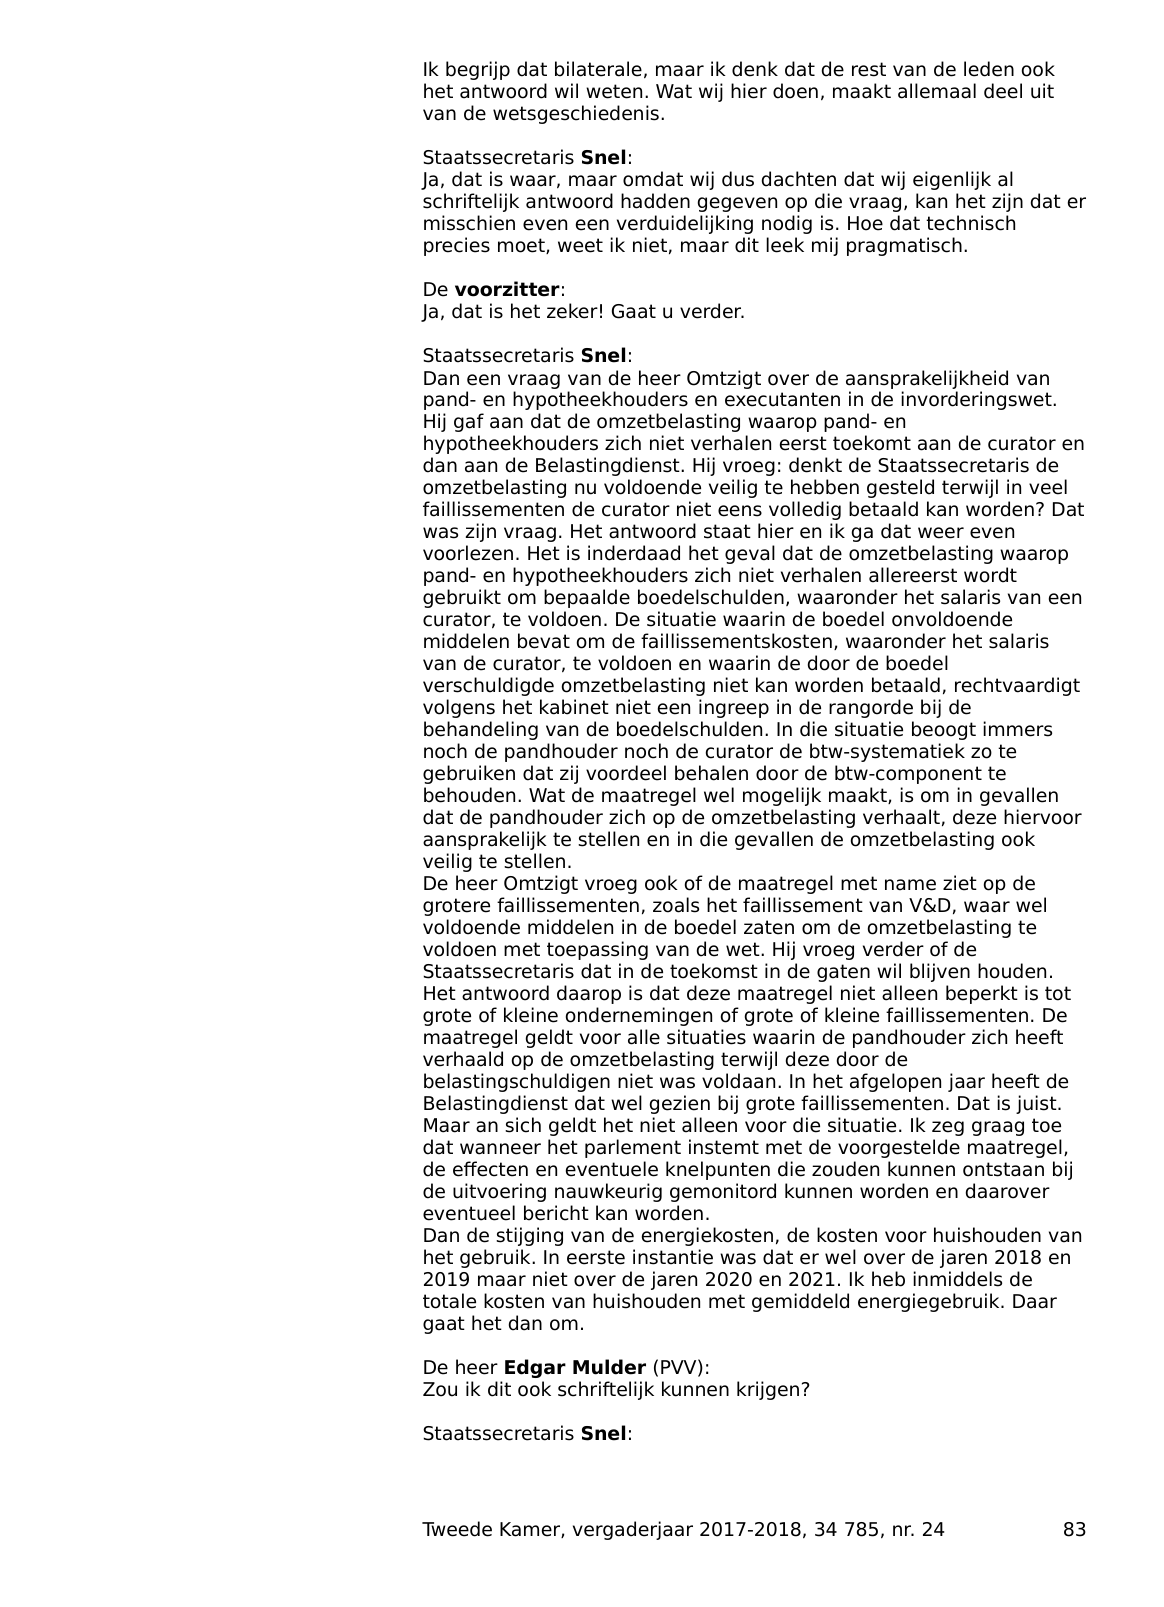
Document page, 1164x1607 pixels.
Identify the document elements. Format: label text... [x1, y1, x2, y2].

text Ja, dat is het zeker! Gaat u verder. [422, 301, 1087, 323]
text De heer Omtzigt vroeg ook of de maatregel met name ziet op de grotere faillissementen, zoals het faillissement van V&D, waar wel voldoende middelen in de boedel zaten om de omzetbelasting te voldoen met toepassing van de wet. Hij vroeg verder of de Staatssecretaris dat in de toekomst in de gaten wil blijven houden. Het antwoord daarop is dat deze maatregel niet alleen beperkt is tot grote of kleine ondernemingen of grote of kleine faillissementen. De maatregel geldt voor alle situaties waarin de pandhouder zich heeft verhaald op de omzetbelasting terwijl deze door de belastingschuldigen niet was voldaan. In het afgelopen jaar heeft de Belastingdienst dat wel gezien bij grote faillissementen. Dat is juist. Maar an sich geldt het niet alleen voor die situatie. Ik zeg graag toe dat wanneer het parlement instemt met de voorgestelde maatregel, de effecten en eventuele knelpunten die zouden kunnen ontstaan bij de uitvoering nauwkeurig gemonitord kunnen worden en daarover eventueel bericht kan worden. [422, 873, 1087, 1224]
text Ja, dat is waar, maar omdat wij dus dachten dat wij eigenlijk al schriftelijk antwoord hadden gegeven op die vraag, kan het zijn dat er misschien even een verduidelijking nodig is. Hoe dat technisch precies moet, weet ik niet, maar dit leek mij pragmatisch. [422, 169, 1087, 257]
text Staatssecretaris Snel: [422, 345, 1087, 367]
text Zou ik dit ook schriftelijk kunnen krijgen? [422, 1379, 1087, 1401]
text Staatssecretaris Snel: [422, 1423, 1087, 1445]
text Dan een vraag van de heer Omtzigt over de aansprakelijkheid van pand- en hypotheekhouders en executanten in de invorderingswet. Hij gaf aan dat de omzetbelasting waarop pand- en hypotheekhouders zich niet verhalen eerst toekomt aan de curator en dan aan de Belastingdienst. Hij vroeg: denkt de Staatssecretaris de omzetbelasting nu voldoende veilig te hebben gesteld terwijl in veel faillissementen de curator niet eens volledig betaald kan worden? Dat was zijn vraag. Het antwoord staat hier en ik ga dat weer even voorlezen. Het is inderdaad het geval dat de omzetbelasting waarop pand- en hypotheekhouders zich niet verhalen allereerst wordt gebruikt om bepaalde boedelschulden, waaronder het salaris van een curator, te voldoen. De situatie waarin de boedel onvoldoende middelen bevat om de faillissementskosten, waaronder het salaris van de curator, te voldoen en waarin de door de boedel verschuldigde omzetbelasting niet kan worden betaald, rechtvaardigt volgens het kabinet niet een ingreep in de rangorde bij de behandeling van de boedelschulden. In die situatie beoogt immers noch de pandhouder noch de curator de btw-systematiek zo te gebruiken dat zij voordeel behalen door de btw-component te behouden. Wat de maatregel wel mogelijk maakt, is om in gevallen dat de pandhouder zich op de omzetbelasting verhaalt, deze hiervoor aansprakelijk te stellen en in die gevallen de omzetbelasting ook veilig te stellen. [422, 367, 1087, 873]
text De voorzitter: [422, 279, 1087, 301]
text Ik begrijp dat bilaterale, maar ik denk dat de rest van de leden ook het antwoord wil weten. Wat wij hier doen, maakt allemaal deel uit van de wetsgeschiedenis. [422, 59, 1087, 125]
text De heer Edgar Mulder (PVV): [422, 1357, 1087, 1379]
text Dan de stijging van de energiekosten, de kosten voor huishouden van het gebruik. In eerste instantie was dat er wel over de jaren 2018 en 2019 maar niet over de jaren 2020 en 2021. Ik heb inmiddels de totale kosten van huishouden met gemiddeld energiegebruik. Daar gaat het dan om. [422, 1224, 1087, 1334]
text Staatssecretaris Snel: [422, 147, 1087, 169]
